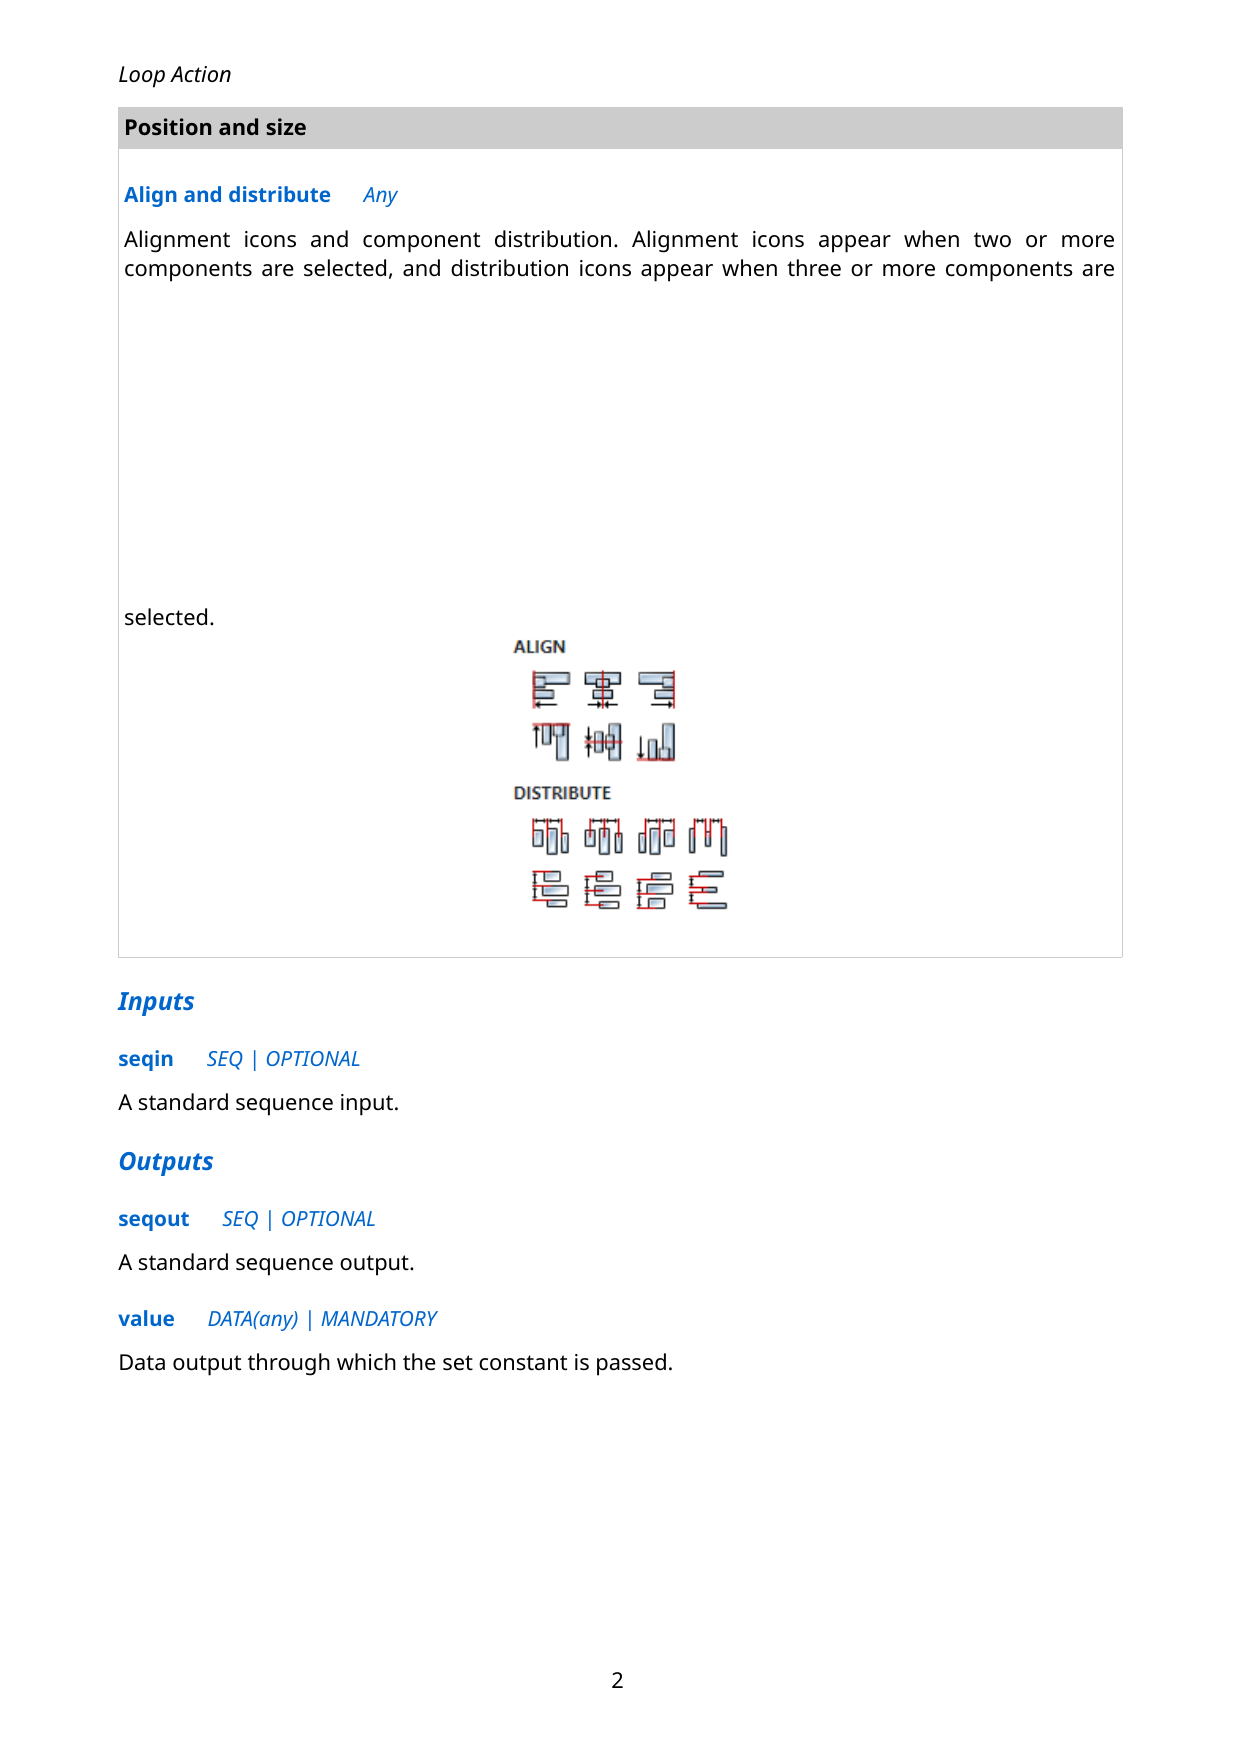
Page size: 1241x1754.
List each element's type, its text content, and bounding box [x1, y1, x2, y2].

picture [490, 631, 750, 922]
subtitle value DATA(any) | MANDATORY [118, 1304, 1122, 1332]
subtitle Outputs [118, 1143, 1122, 1178]
subtitle Inputs [118, 983, 1122, 1017]
text A standard sequence output. [118, 1247, 1122, 1277]
table_cell Align and distribute Any Alignment icons and component distribution. Alignment icons appear when two or more components are selected, and distribution icons appear when three or more components are selected. [119, 149, 1122, 957]
text Data output through which the set constant is passed. [118, 1347, 1122, 1377]
subtitle seqin SEQ | OPTIONAL [118, 1044, 1122, 1072]
text A standard sequence input. [118, 1087, 1122, 1117]
table_header Position and size [119, 108, 1122, 148]
subtitle seqout SEQ | OPTIONAL [118, 1204, 1122, 1233]
